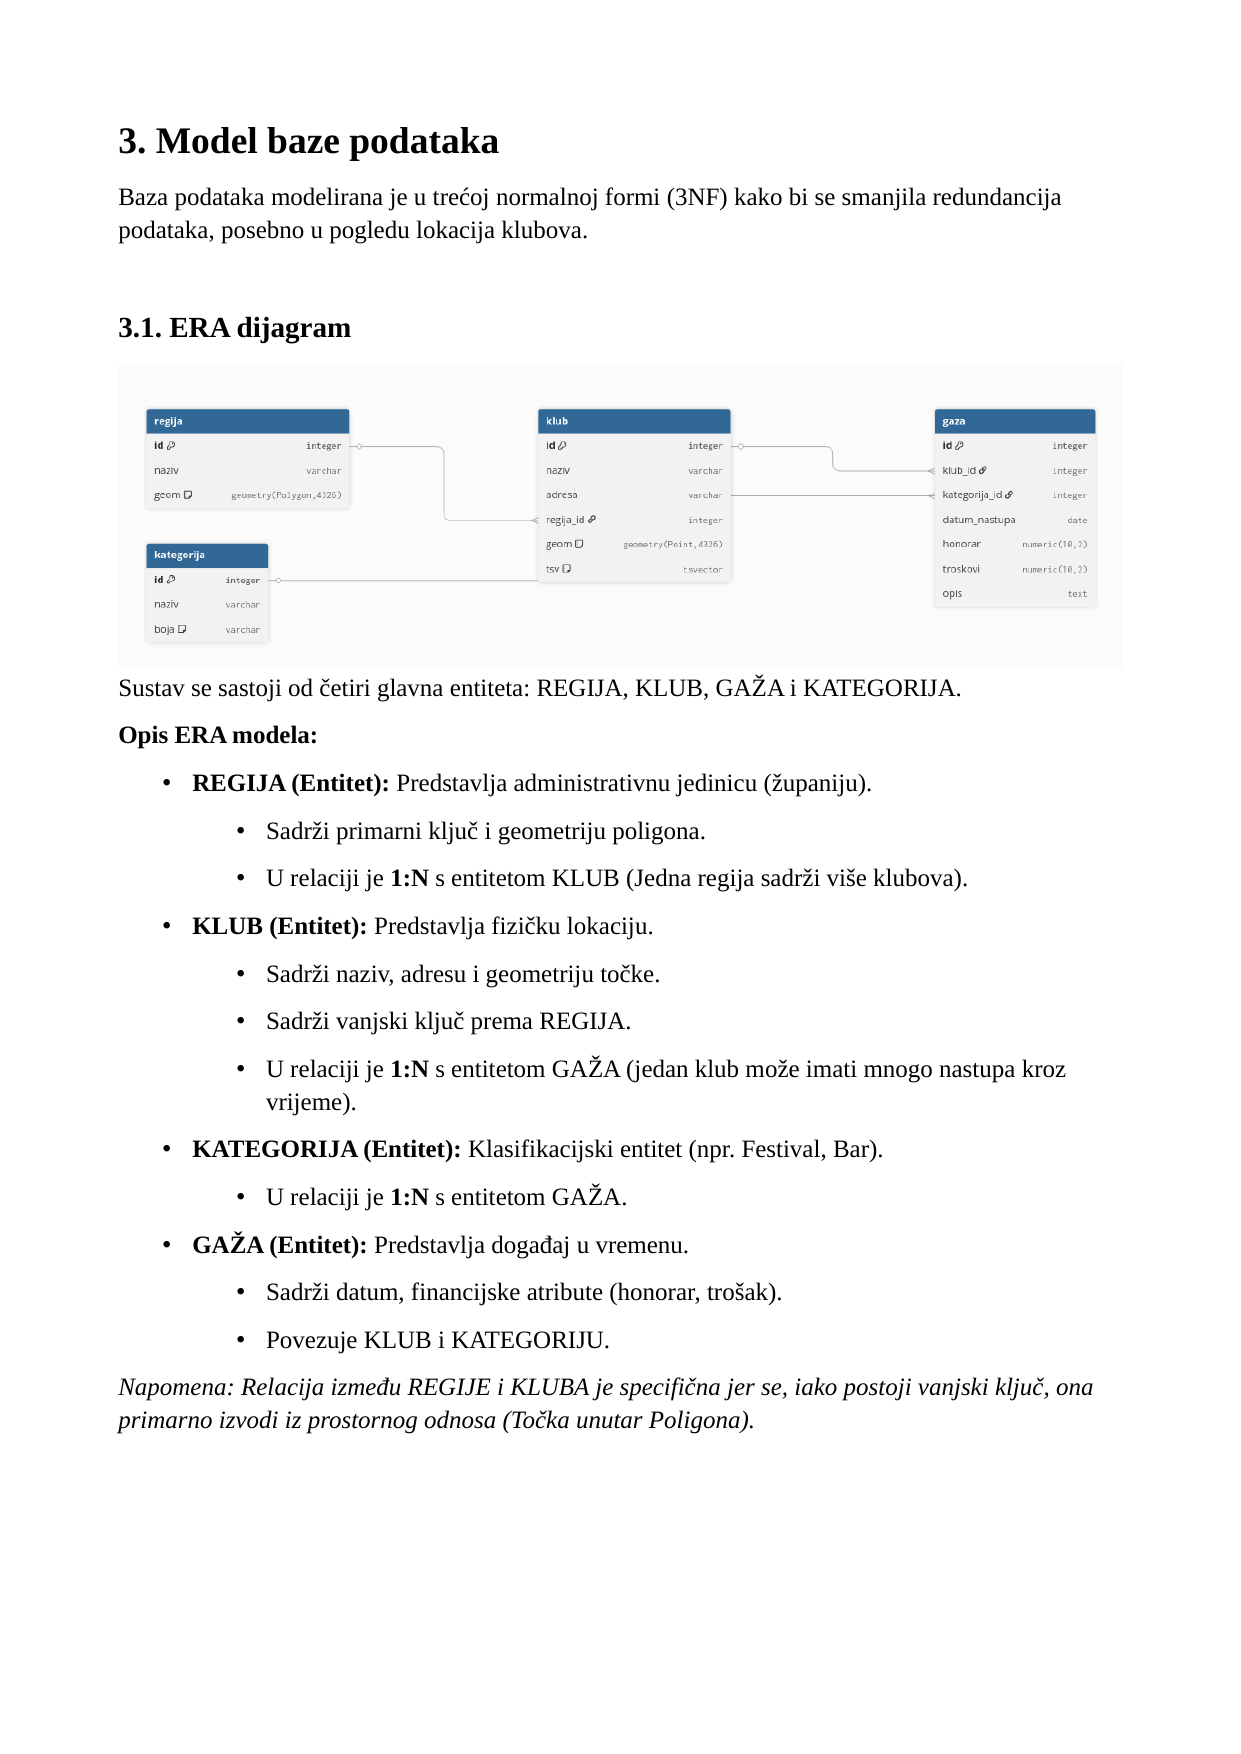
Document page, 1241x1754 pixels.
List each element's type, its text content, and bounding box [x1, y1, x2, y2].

list Sadrži primarni ključ i geometriju poligona. [236, 816, 1122, 844]
list KLUB (Entitet): Predstavlja fizičku lokaciju. [162, 911, 1122, 940]
list Sadrži vanjski ključ prema REGIJA. [236, 1006, 1122, 1035]
list Sadrži naziv, adresu i geometriju točke. [236, 959, 1122, 987]
list U relaciji je 1:N s entitetom GAŽA. [236, 1182, 1122, 1211]
subtitle 3. Model baze podataka [118, 118, 1122, 161]
list GAŽA (Entitet): Predstavlja događaj u vremenu. [162, 1230, 1122, 1258]
list U relaciji je 1:N s entitetom KLUB (Jedna regija sadrži više klubova). [236, 863, 1122, 892]
text Sustav se sastoji od četiri glavna entiteta: REGIJA, KLUB, GAŽA i KATEGORIJA. [118, 669, 1122, 702]
text Baza podataka modelirana je u trećoj normalnoj formi (3NF) kako bi se smanjila redundancija podataka, posebno u pogledu lokacija klubova. [118, 182, 1122, 244]
list KATEGORIJA (Entitet): Klasifikacijski entitet (npr. Festival, Bar). [162, 1134, 1122, 1163]
subtitle 3.1. ERA dijagram [118, 311, 1122, 344]
text Opis ERA modela: [118, 721, 1122, 749]
list Povezuje KLUB i KATEGORIJU. [236, 1325, 1122, 1354]
list U relaciji je 1:N s entitetom GAŽA (jedan klub može imati mnogo nastupa kroz vrijeme). [236, 1054, 1122, 1116]
text Napomena: Relacija između REGIJE i KLUBA je specifična jer se, iako postoji vanjski ključ, ona primarno izvodi iz prostornog odnosa (Točka unutar Poligona). [118, 1372, 1122, 1434]
list Sadrži datum, financijske atribute (honorar, trošak). [236, 1277, 1122, 1306]
picture [118, 363, 1123, 669]
list REGIJA (Entitet): Predstavlja administrativnu jedinicu (županiju). [162, 768, 1122, 797]
